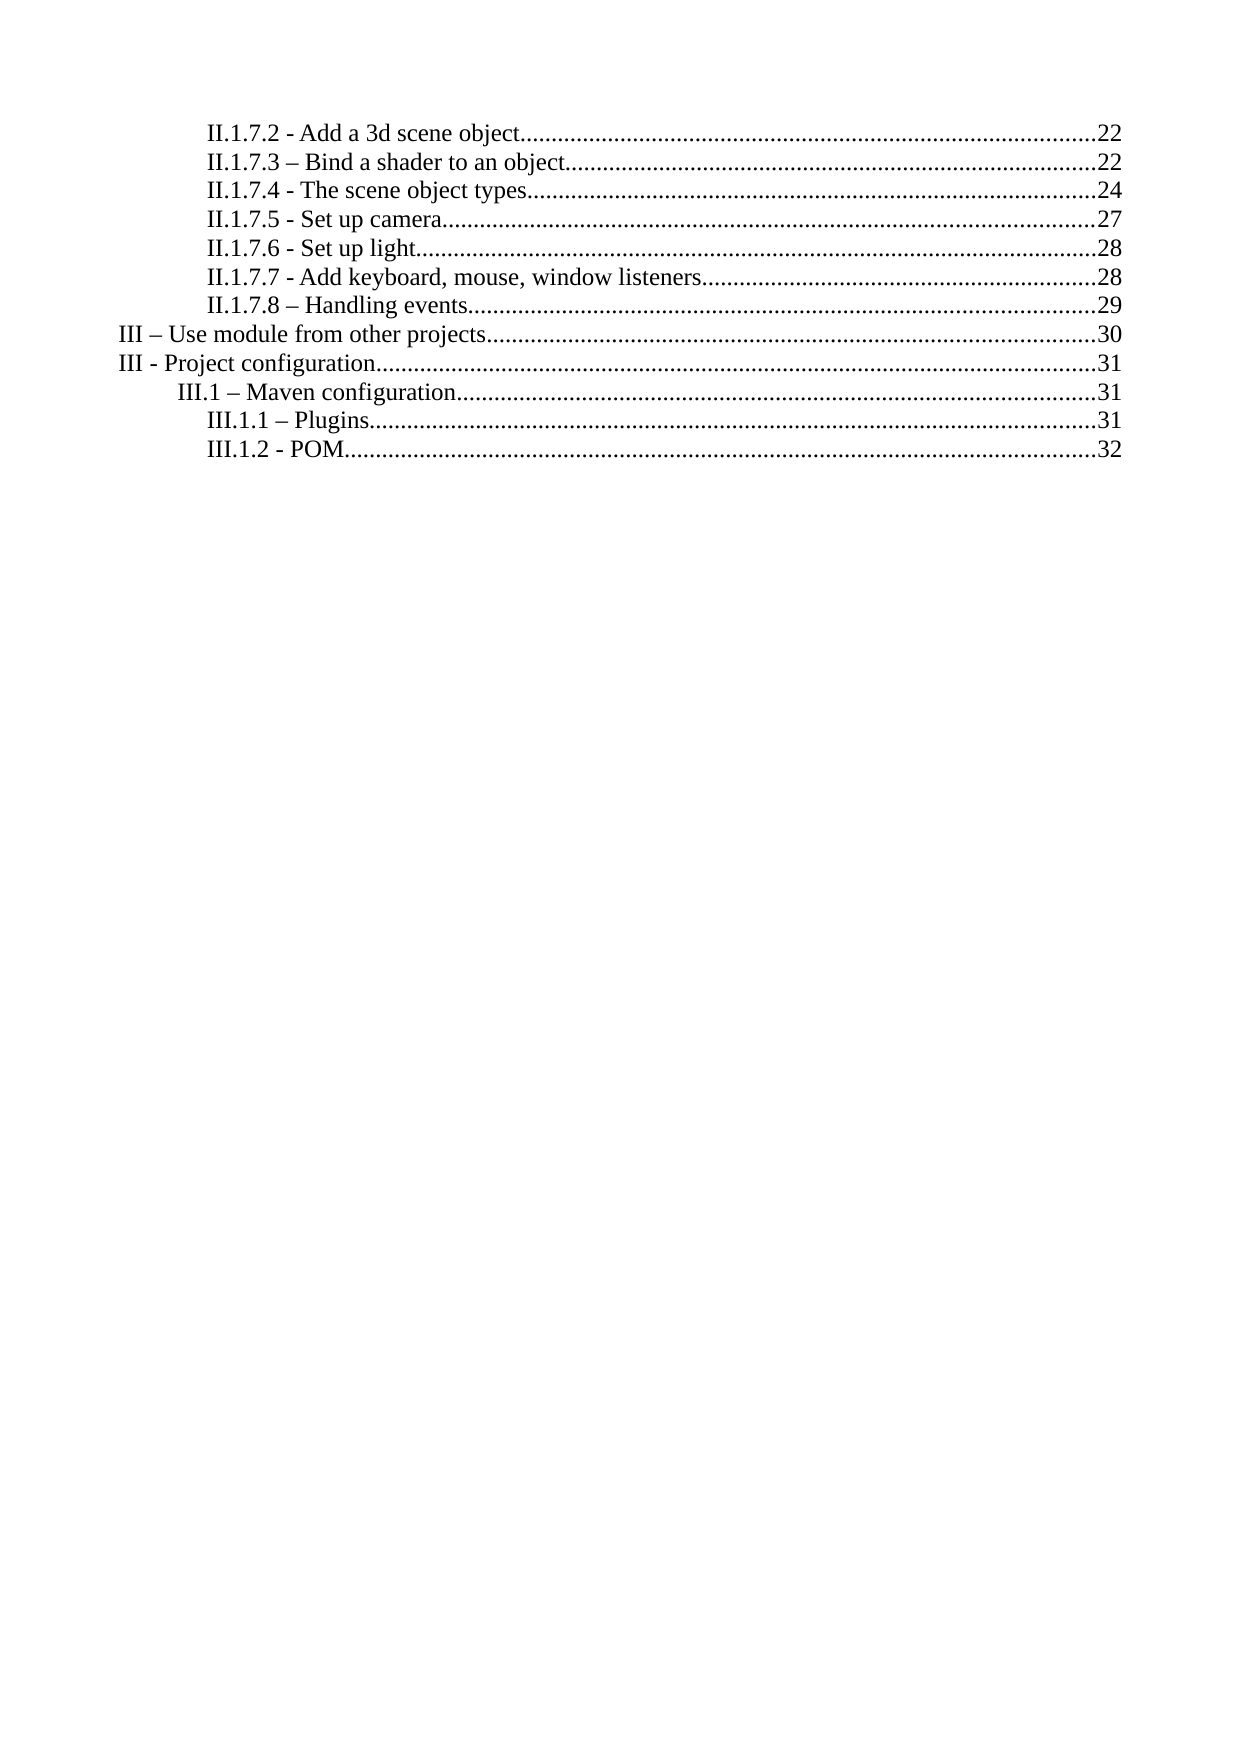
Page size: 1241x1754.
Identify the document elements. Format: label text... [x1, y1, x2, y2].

text II.1.7.4 - The scene object types 24 [207, 176, 1122, 204]
text II.1.7.6 - Set up light 28 [207, 233, 1122, 262]
text II.1.7.3 – Bind a shader to an object 22 [207, 147, 1122, 176]
text III – Use module from other projects 30 [118, 319, 1122, 348]
text II.1.7.7 - Add keyboard, mouse, window listeners 28 [207, 262, 1122, 291]
text II.1.7.8 – Handling events 29 [207, 291, 1122, 319]
text III.1.2 - POM 32 [207, 434, 1122, 463]
text II.1.7.2 - Add a 3d scene object 22 [207, 118, 1122, 147]
text III - Project configuration 31 [118, 348, 1122, 377]
text II.1.7.5 - Set up camera 27 [207, 204, 1122, 233]
text III.1 – Maven configuration 31 [177, 377, 1122, 406]
text III.1.1 – Plugins 31 [207, 406, 1122, 434]
